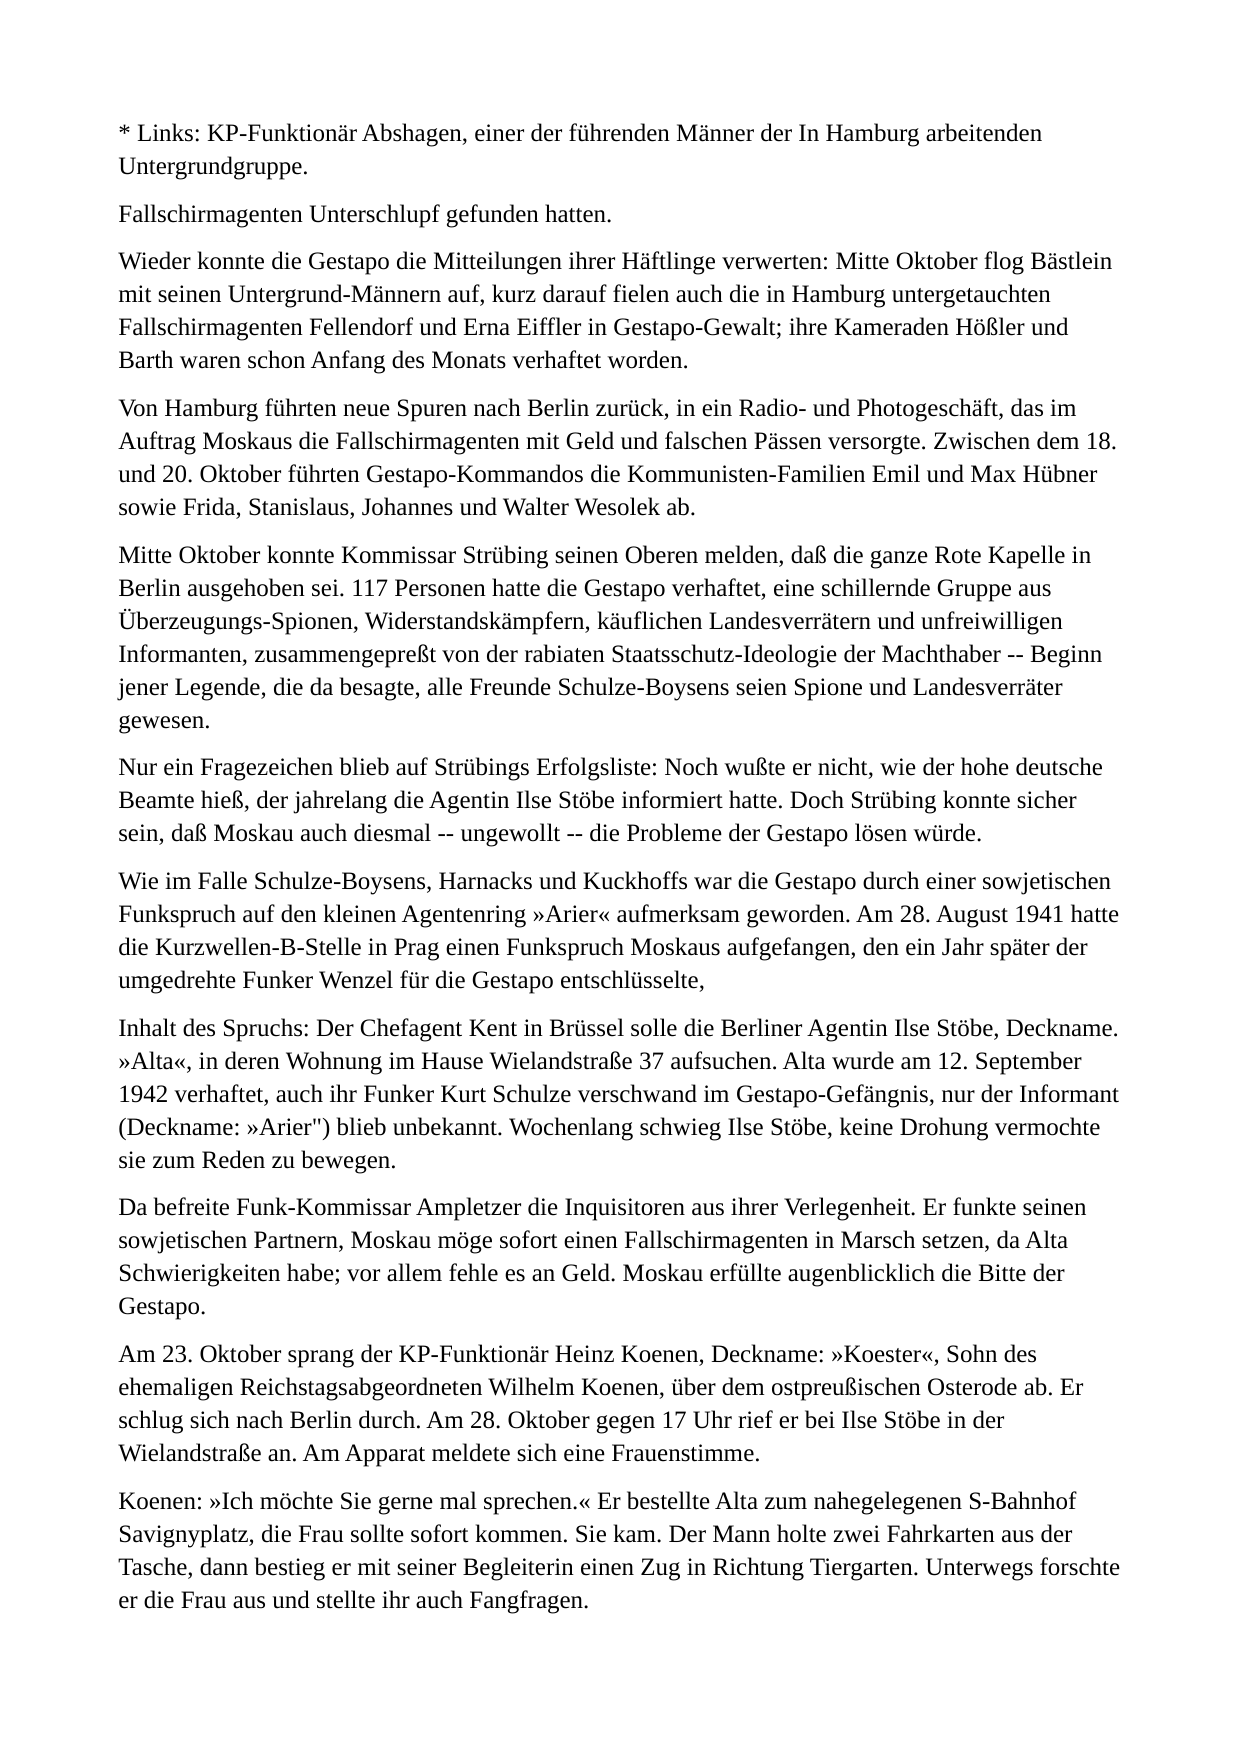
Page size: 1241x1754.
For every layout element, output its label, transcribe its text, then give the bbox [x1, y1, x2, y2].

text Am 23. Oktober sprang der KP-Funktionär Heinz Koenen, Deckname: »Koester«, Sohn des ehemaligen Reichstagsabgeordneten Wilhelm Koenen, über dem ostpreußischen Osterode ab. Er schlug sich nach Berlin durch. Am 28. Oktober gegen 17 Uhr rief er bei Ilse Stöbe in der Wielandstraße an. Am Apparat meldete sich eine Frauenstimme. [118, 1339, 1122, 1467]
text Da befreite Funk-Kommissar Ampletzer die Inquisitoren aus ihrer Verlegenheit. Er funkte seinen sowjetischen Partnern, Moskau möge sofort einen Fallschirmagenten in Marsch setzen, da Alta Schwierigkeiten habe; vor allem fehle es an Geld. Moskau erfüllte augenblicklich die Bitte der Gestapo. [118, 1192, 1122, 1320]
text * Links: KP-Funktionär Abshagen, einer der führenden Männer der In Hamburg arbeitenden Untergrundgruppe. [118, 118, 1122, 180]
text Wieder konnte die Gestapo die Mitteilungen ihrer Häftlinge verwerten: Mitte Oktober flog Bästlein mit seinen Untergrund-Männern auf, kurz darauf fielen auch die in Hamburg untergetauchten Fallschirmagenten Fellendorf und Erna Eiffler in Gestapo-Gewalt; ihre Kameraden Hößler und Barth waren schon Anfang des Monats verhaftet worden. [118, 246, 1122, 374]
text Wie im Falle Schulze-Boysens, Harnacks und Kuckhoffs war die Gestapo durch einer sowjetischen Funkspruch auf den kleinen Agentenring »Arier« aufmerksam geworden. Am 28. August 1941 hatte die Kurzwellen-B-Stelle in Prag einen Funkspruch Moskaus aufgefangen, den ein Jahr später der umgedrehte Funker Wenzel für die Gestapo entschlüsselte, [118, 866, 1122, 994]
text Nur ein Fragezeichen blieb auf Strübings Erfolgsliste: Noch wußte er nicht, wie der hohe deutsche Beamte hieß, der jahrelang die Agentin Ilse Stöbe informiert hatte. Doch Strübing konnte sicher sein, daß Moskau auch diesmal -- ungewollt -- die Probleme der Gestapo lösen würde. [118, 752, 1122, 847]
text Koenen: »Ich möchte Sie gerne mal sprechen.« Er bestellte Alta zum nahegelegenen S-Bahnhof Savignyplatz, die Frau sollte sofort kommen. Sie kam. Der Mann holte zwei Fahrkarten aus der Tasche, dann bestieg er mit seiner Begleiterin einen Zug in Richtung Tiergarten. Unterwegs forschte er die Frau aus und stellte ihr auch Fangfragen. [118, 1486, 1122, 1613]
text Von Hamburg führten neue Spuren nach Berlin zurück, in ein Radio- und Photogeschäft, das im Auftrag Moskaus die Fallschirmagenten mit Geld und falschen Pässen versorgte. Zwischen dem 18. und 20. Oktober führten Gestapo-Kommandos die Kommunisten-Familien Emil und Max Hübner sowie Frida, Stanislaus, Johannes und Walter Wesolek ab. [118, 393, 1122, 521]
text Mitte Oktober konnte Kommissar Strübing seinen Oberen melden, daß die ganze Rote Kapelle in Berlin ausgehoben sei. 117 Personen hatte die Gestapo verhaftet, eine schillernde Gruppe aus Überzeugungs-Spionen, Widerstandskämpfern, käuflichen Landesverrätern und unfreiwilligen Informanten, zusammengepreßt von der rabiaten Staatsschutz-Ideologie der Machthaber -- Beginn jener Legende, die da besagte, alle Freunde Schulze-Boysens seien Spione und Landesverräter gewesen. [118, 540, 1122, 733]
text Inhalt des Spruchs: Der Chefagent Kent in Brüssel solle die Berliner Agentin Ilse Stöbe, Deckname. »Alta«, in deren Wohnung im Hause Wielandstraße 37 aufsuchen. Alta wurde am 12. September 1942 verhaftet, auch ihr Funker Kurt Schulze verschwand im Gestapo-Gefängnis, nur der Informant (Deckname: »Arier") blieb unbekannt. Wochenlang schwieg Ilse Stöbe, keine Drohung vermochte sie zum Reden zu bewegen. [118, 1013, 1122, 1173]
text Fallschirmagenten Unterschlupf gefunden hatten. [118, 199, 1122, 227]
